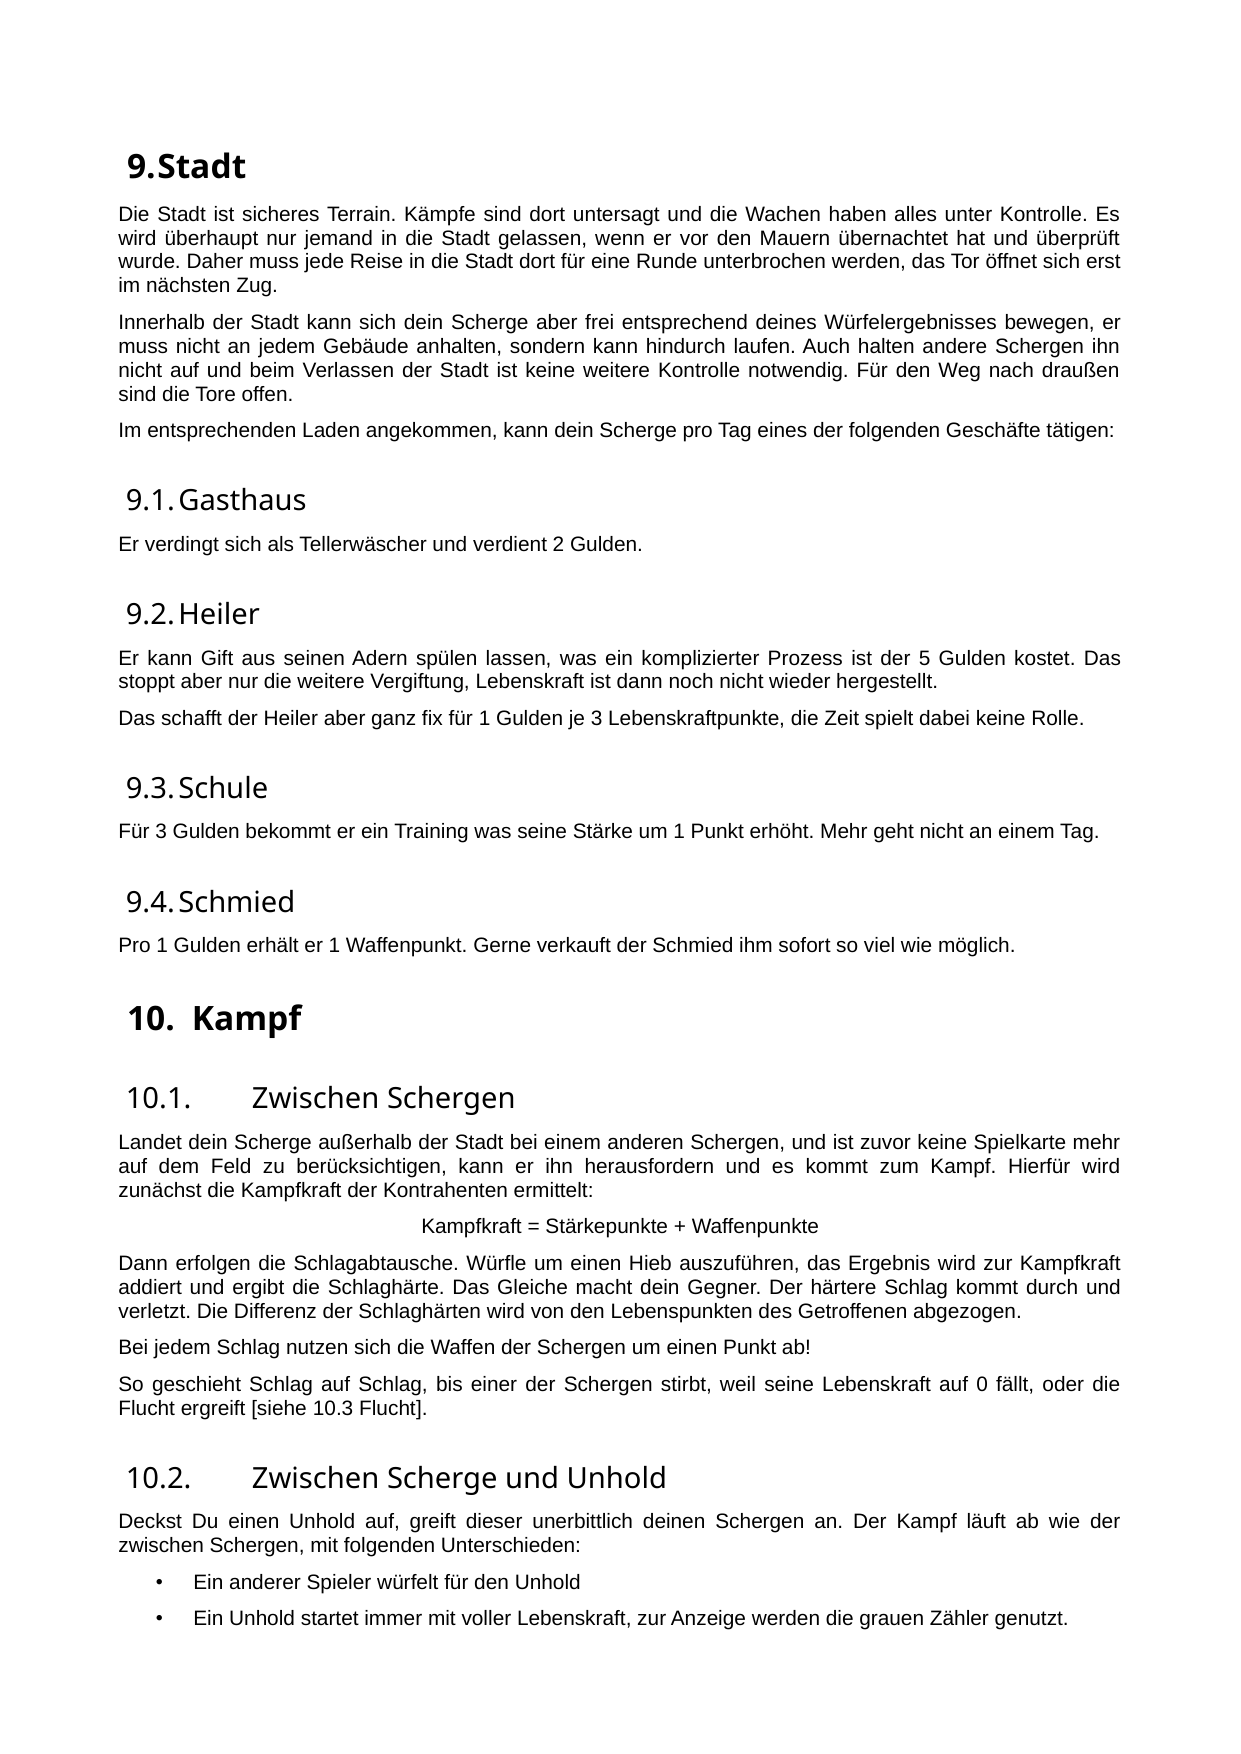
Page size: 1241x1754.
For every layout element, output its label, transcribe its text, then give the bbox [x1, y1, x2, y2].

text Dann erfolgen die Schlagabtausche. Würfle um einen Hieb auszuführen, das Ergebnis wird zur Kampfkraft addiert und ergibt die Schlaghärte. Das Gleiche macht dein Gegner. Der härtere Schlag kommt durch und verletzt. Die Differenz der Schlaghärten wird von den Lebenspunkten des Getroffenen abgezogen. [118, 1251, 1122, 1323]
subtitle Stadt [118, 143, 1122, 189]
text Deckst Du einen Unhold auf, greift dieser unerbittlich deinen Schergen an. Der Kampf läuft ab wie der zwischen Schergen, mit folgenden Unterschieden: [118, 1509, 1122, 1557]
subtitle Kampf [118, 994, 1122, 1040]
text Landet dein Scherge außerhalb der Stadt bei einem anderen Schergen, und ist zuvor keine Spielkarte mehr auf dem Feld zu berücksichtigen, kann er ihn herausfordern und es kommt zum Kampf. Hierfür wird zunächst die Kampfkraft der Kontrahenten ermittelt: [118, 1130, 1122, 1202]
list Ein Unhold startet immer mit voller Lebenskraft, zur Anzeige werden die grauen Zähler genutzt. [156, 1606, 1122, 1630]
subtitle Schmied [118, 881, 1122, 921]
text So geschieht Schlag auf Schlag, bis einer der Schergen stirbt, weil seine Lebenskraft auf 0 fällt, oder die Flucht ergreift [siehe 10.3. Flucht]. [118, 1372, 1122, 1419]
subtitle Gasthaus [118, 479, 1122, 519]
text Er kann Gift aus seinen Adern spülen lassen, was ein komplizierter Prozess ist der 5 Gulden kostet. Das stoppt aber nur die weitere Vergiftung, Lebenskraft ist dann noch nicht wieder hergestellt. [118, 645, 1122, 693]
text Innerhalb der Stadt kann sich dein Scherge aber frei entsprechend deines Würfelergebnisses bewegen, er muss nicht an jedem Gebäude anhalten, sondern kann hindurch laufen. Auch halten andere Schergen ihn nicht auf und beim Verlassen der Stadt ist keine weitere Kontrolle notwendig. Für den Weg nach draußen sind die Tore offen. [118, 310, 1122, 406]
text Bei jedem Schlag nutzen sich die Waffen der Schergen um einen Punkt ab! [118, 1335, 1122, 1359]
text Die Stadt ist sicheres Terrain. Kämpfe sind dort untersagt und die Wachen haben alles unter Kontrolle. Es wird überhaupt nur jemand in die Stadt gelassen, wenn er vor den Mauern übernachtet hat und überprüft wurde. Daher muss jede Reise in die Stadt dort für eine Runde unterbrochen werden, das Tor öffnet sich erst im nächsten Zug. [118, 201, 1122, 297]
text Für 3 Gulden bekommt er ein Training was seine Stärke um 1 Punkt erhöht. Mehr geht nicht an einem Tag. [118, 819, 1122, 843]
text Kampfkraft = Stärkepunkte + Waffenpunkte [118, 1214, 1122, 1238]
text Das schafft der Heiler aber ganz fix für 1 Gulden je 3 Lebenskraftpunkte, die Zeit spielt dabei keine Rolle. [118, 706, 1122, 730]
text Pro 1 Gulden erhält er 1 Waffenpunkt. Gerne verkauft der Schmied ihm sofort so viel wie möglich. [118, 933, 1122, 957]
subtitle Zwischen Schergen [118, 1078, 1122, 1117]
text Er verdingt sich als Tellerwäscher und verdient 2 Gulden. [118, 532, 1122, 556]
subtitle Zwischen Scherge und Unhold [118, 1457, 1122, 1497]
text Im entsprechenden Laden angekommen, kann dein Scherge pro Tag eines der folgenden Geschäfte tätigen: [118, 418, 1122, 442]
subtitle Schule [118, 767, 1122, 807]
list Ein anderer Spieler würfelt für den Unhold [156, 1569, 1122, 1594]
subtitle Heiler [118, 593, 1122, 633]
